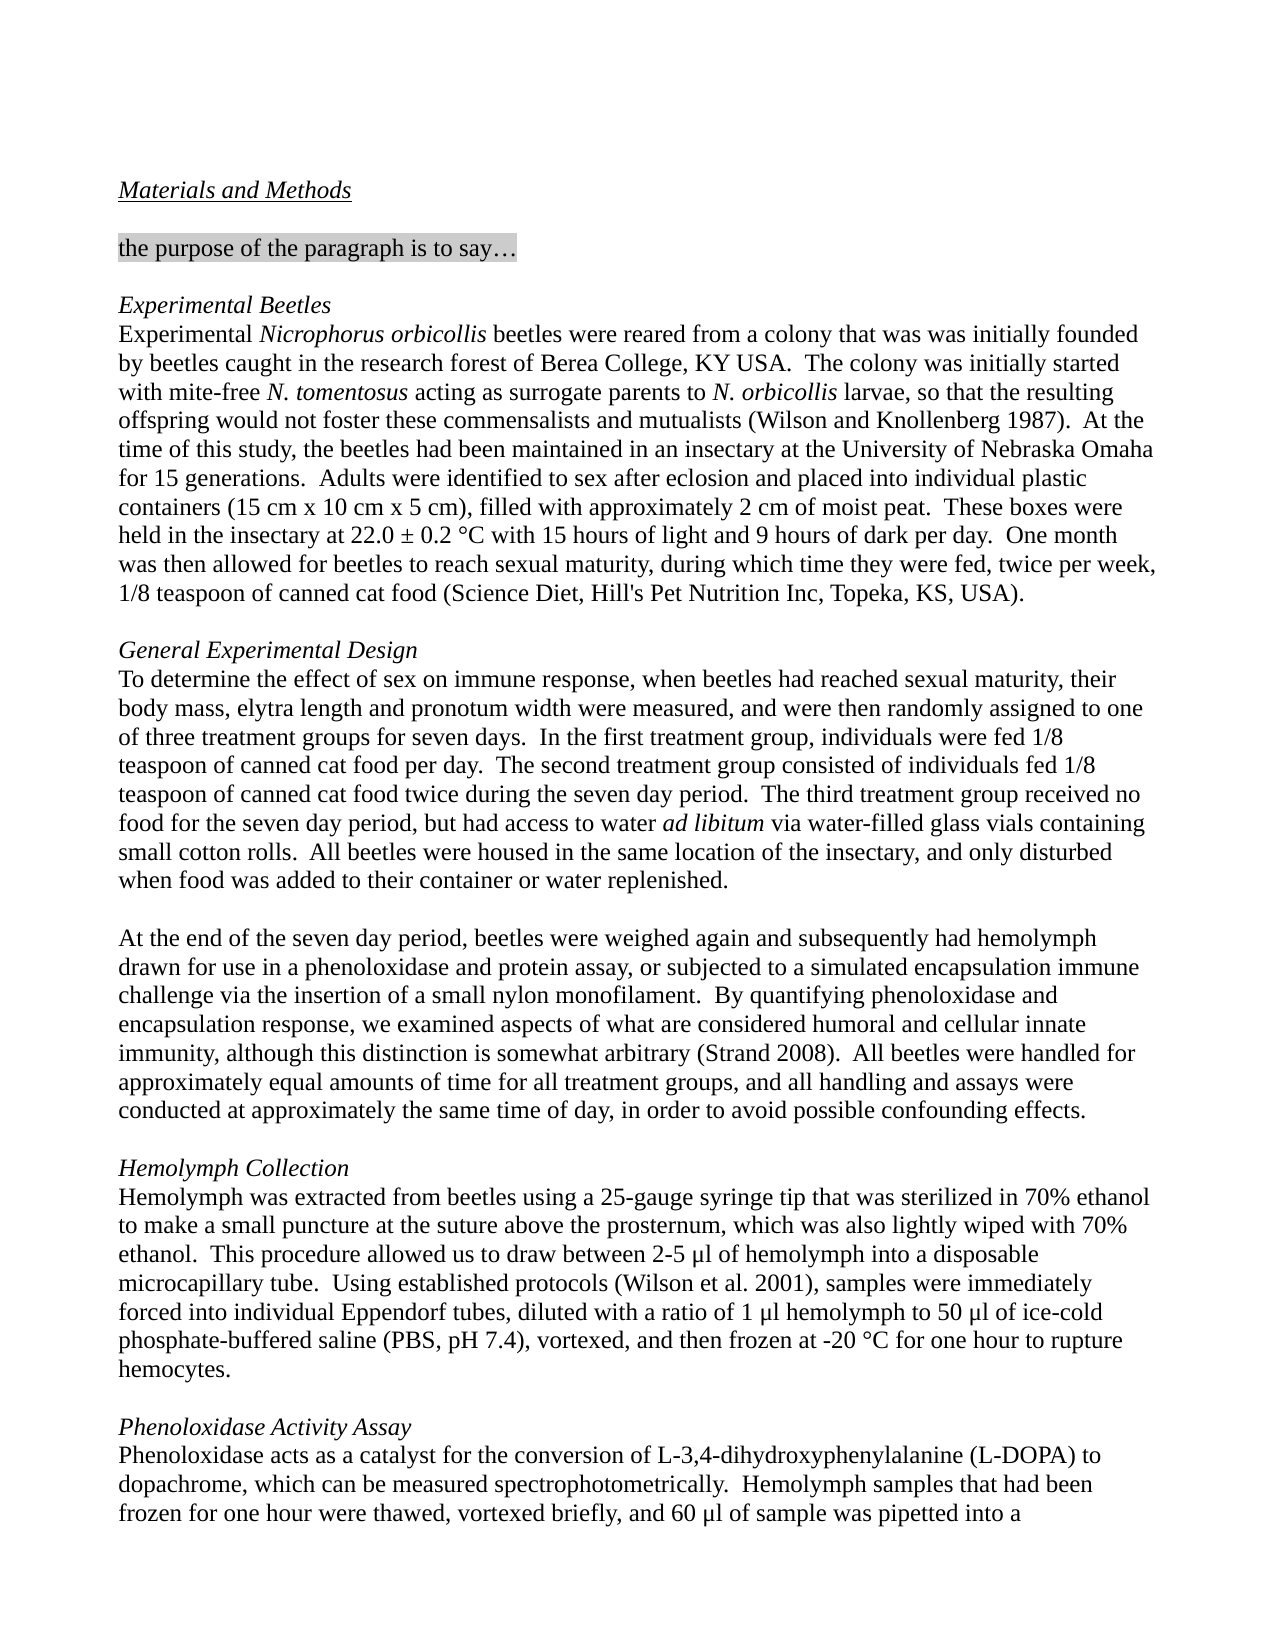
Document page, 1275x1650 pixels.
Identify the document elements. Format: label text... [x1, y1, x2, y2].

text Phenoloxidase Activity Assay [118, 1412, 1157, 1441]
text Hemolymph was extracted from beetles using a 25-gauge syringe tip that was sterilized in 70% ethanol to make a small puncture at the suture above the prosternum, which was also lightly wiped with 70% ethanol. This procedure allowed us to draw between 2-5 μl of hemolymph into a disposable microcapillary tube. Using established protocols (Wilson et al. 2001), samples were immediately forced into individual Eppendorf tubes, diluted with a ratio of 1 μl hemolymph to 50 μl of ice-cold phosphate-buffered saline (PBS, pH 7.4), vortexed, and then frozen at -20 °C for one hour to rupture hemocytes. [118, 1182, 1157, 1383]
text At the end of the seven day period, beetles were weighed again and subsequently had hemolymph drawn for use in a phenoloxidase and protein assay, or subjected to a simulated encapsulation immune challenge via the insertion of a small nylon monofilament. By quantifying phenoloxidase and encapsulation response, we examined aspects of what are considered humoral and cellular innate immunity, although this distinction is somewhat arbitrary (Strand 2008). All beetles were handled for approximately equal amounts of time for all treatment groups, and all handling and assays were conducted at approximately the same time of day, in order to avoid possible confounding effects. [118, 923, 1157, 1124]
text Phenoloxidase acts as a catalyst for the conversion of L-3,4-dihydroxyphenylalanine (L-DOPA) to dopachrome, which can be measured spectrophotometrically. Hemolymph samples that had been frozen for one hour were thawed, vortexed briefly, and 60 μl of sample was pipetted into a [118, 1441, 1157, 1527]
text General Experimental Design [118, 636, 1157, 664]
text the purpose of the paragraph is to say… [118, 233, 1157, 262]
text Experimental Nicrophorus orbicollis beetles were reared from a colony that was was initially founded by beetles caught in the research forest of Berea College, KY USA. The colony was initially started with mite-free N. tomentosus acting as surrogate parents to N. orbicollis larvae, so that the resulting offspring would not foster these commensalists and mutualists (Wilson and Knollenberg 1987). At the time of this study, the beetles had been maintained in an insectary at the University of Nebraska Omaha for 15 generations. Adults were identified to sex after eclosion and placed into individual plastic containers (15 cm x 10 cm x 5 cm), filled with approximately 2 cm of moist peat. These boxes were held in the insectary at 22.0 ± 0.2 °C with 15 hours of light and 9 hours of dark per day. One month was then allowed for beetles to reach sexual maturity, during which time they were fed, twice per week, 1/8 teaspoon of canned cat food (Science Diet, Hill's Pet Nutrition Inc, Topeka, KS, USA). [118, 319, 1157, 607]
text To determine the effect of sex on immune response, when beetles had reached sexual maturity, their body mass, elytra length and pronotum width were measured, and were then randomly assigned to one of three treatment groups for seven days. In the first treatment group, individuals were fed 1/8 teaspoon of canned cat food per day. The second treatment group consisted of individuals fed 1/8 teaspoon of canned cat food twice during the seven day period. The third treatment group received no food for the seven day period, but had access to water ad libitum via water-filled glass vials containing small cotton rolls. All beetles were housed in the same location of the insectary, and only disturbed when food was added to their container or water replenished. [118, 664, 1157, 894]
text Hemolymph Collection [118, 1153, 1157, 1182]
text Experimental Beetles [118, 291, 1157, 319]
text Materials and Methods [118, 176, 1157, 204]
